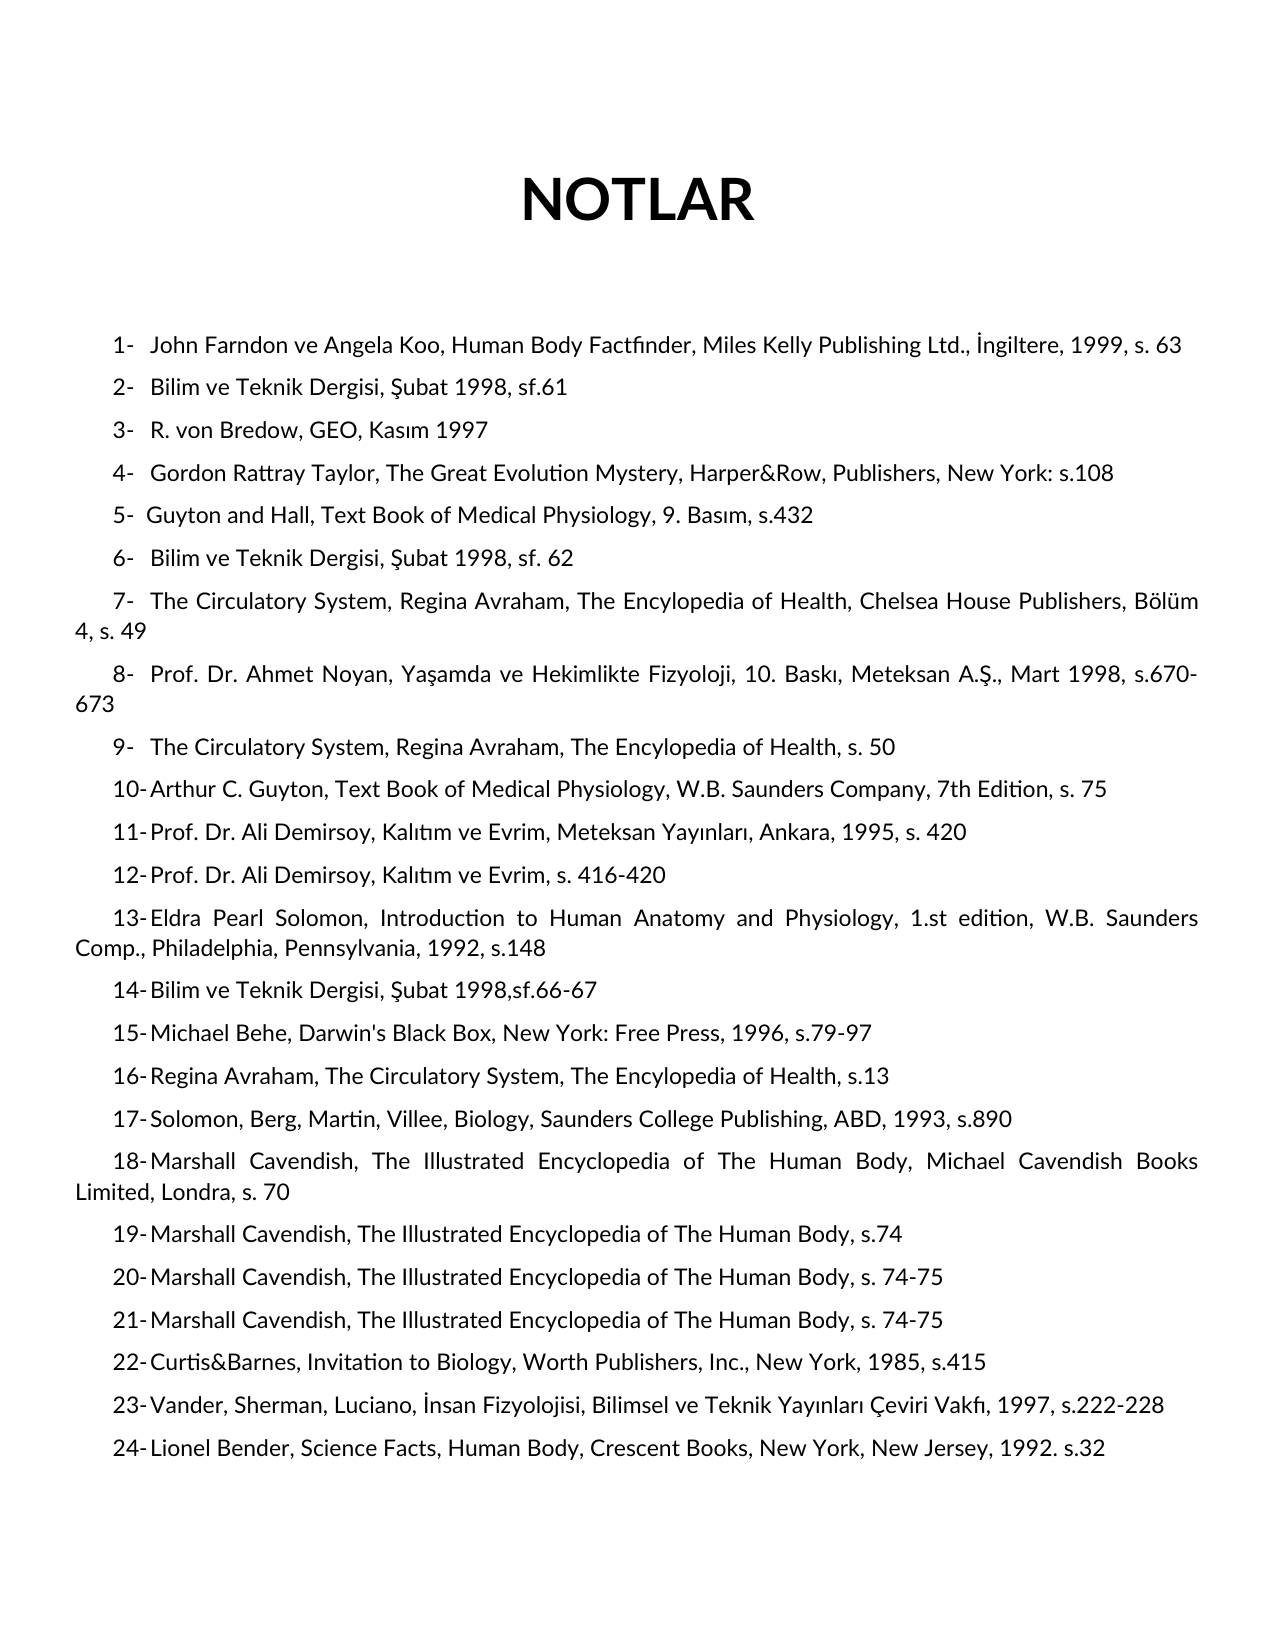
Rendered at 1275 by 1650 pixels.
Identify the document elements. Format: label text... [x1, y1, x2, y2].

text 5- Guyton and Hall, Text Book of Medical Physiology, 9. Basım, s.432 [75, 501, 1200, 529]
subtitle NOTLAR [75, 162, 1200, 232]
text 23- Vander, Sherman, Luciano, İnsan Fizyolojisi, Bilimsel ve Teknik Yayınları Çeviri Vakfı, 1997, s.222-228 [75, 1391, 1200, 1418]
text 12- Prof. Dr. Ali Demirsoy, Kalıtım ve Evrim, s. 416-420 [75, 861, 1200, 888]
text 3- R. von Bredow, GEO, Kasım 1997 [75, 416, 1200, 443]
text 4- Gordon Rattray Taylor, The Great Evolution Mystery, Harper&Row, Publishers, New York: s.108 [75, 458, 1200, 486]
text 2- Bilim ve Teknik Dergisi, Şubat 1998, sf.61 [75, 373, 1200, 401]
text 7- The Circulatory System, Regina Avraham, The Encylopedia of Health, Chelsea House Publishers, Bölüm 4, s. 49 [75, 587, 1200, 644]
text 20- Marshall Cavendish, The Illustrated Encyclopedia of The Human Body, s. 74-75 [75, 1263, 1200, 1290]
text 24- Lionel Bender, Science Facts, Human Body, Crescent Books, New York, New Jersey, 1992. s.32 [75, 1433, 1200, 1461]
text 13- Eldra Pearl Solomon, Introduction to Human Anatomy and Physiology, 1.st edition, W.B. Saunders Comp., Philadelphia, Pennsylvania, 1992, s.148 [75, 903, 1200, 961]
text 9- The Circulatory System, Regina Avraham, The Encylopedia of Health, s. 50 [75, 732, 1200, 760]
text 16- Regina Avraham, The Circulatory System, The Encylopedia of Health, s.13 [75, 1062, 1200, 1089]
text 22- Curtis&Barnes, Invitation to Biology, Worth Publishers, Inc., New York, 1985, s.415 [75, 1348, 1200, 1376]
text 1- John Farndon ve Angela Koo, Human Body Factfinder, Miles Kelly Publishing Ltd., İngiltere, 1999, s. 63 [75, 330, 1200, 358]
text 6- Bilim ve Teknik Dergisi, Şubat 1998, sf. 62 [75, 544, 1200, 571]
text 8- Prof. Dr. Ahmet Noyan, Yaşamda ve Hekimlikte Fizyoloji, 10. Baskı, Meteksan A.Ş., Mart 1998, s.670-673 [75, 659, 1200, 717]
text 18- Marshall Cavendish, The Illustrated Encyclopedia of The Human Body, Michael Cavendish Books Limited, Londra, s. 70 [75, 1147, 1200, 1205]
text 10- Arthur C. Guyton, Text Book of Medical Physiology, W.B. Saunders Company, 7th Edition, s. 75 [75, 775, 1200, 803]
text 15- Michael Behe, Darwin's Black Box, New York: Free Press, 1996, s.79-97 [75, 1019, 1200, 1046]
text 17- Solomon, Berg, Martin, Villee, Biology, Saunders College Publishing, ABD, 1993, s.890 [75, 1104, 1200, 1132]
text 21- Marshall Cavendish, The Illustrated Encyclopedia of The Human Body, s. 74-75 [75, 1305, 1200, 1333]
text 14- Bilim ve Teknik Dergisi, Şubat 1998,sf.66-67 [75, 976, 1200, 1004]
text 11- Prof. Dr. Ali Demirsoy, Kalıtım ve Evrim, Meteksan Yayınları, Ankara, 1995, s. 420 [75, 818, 1200, 845]
text 19- Marshall Cavendish, The Illustrated Encyclopedia of The Human Body, s.74 [75, 1220, 1200, 1247]
